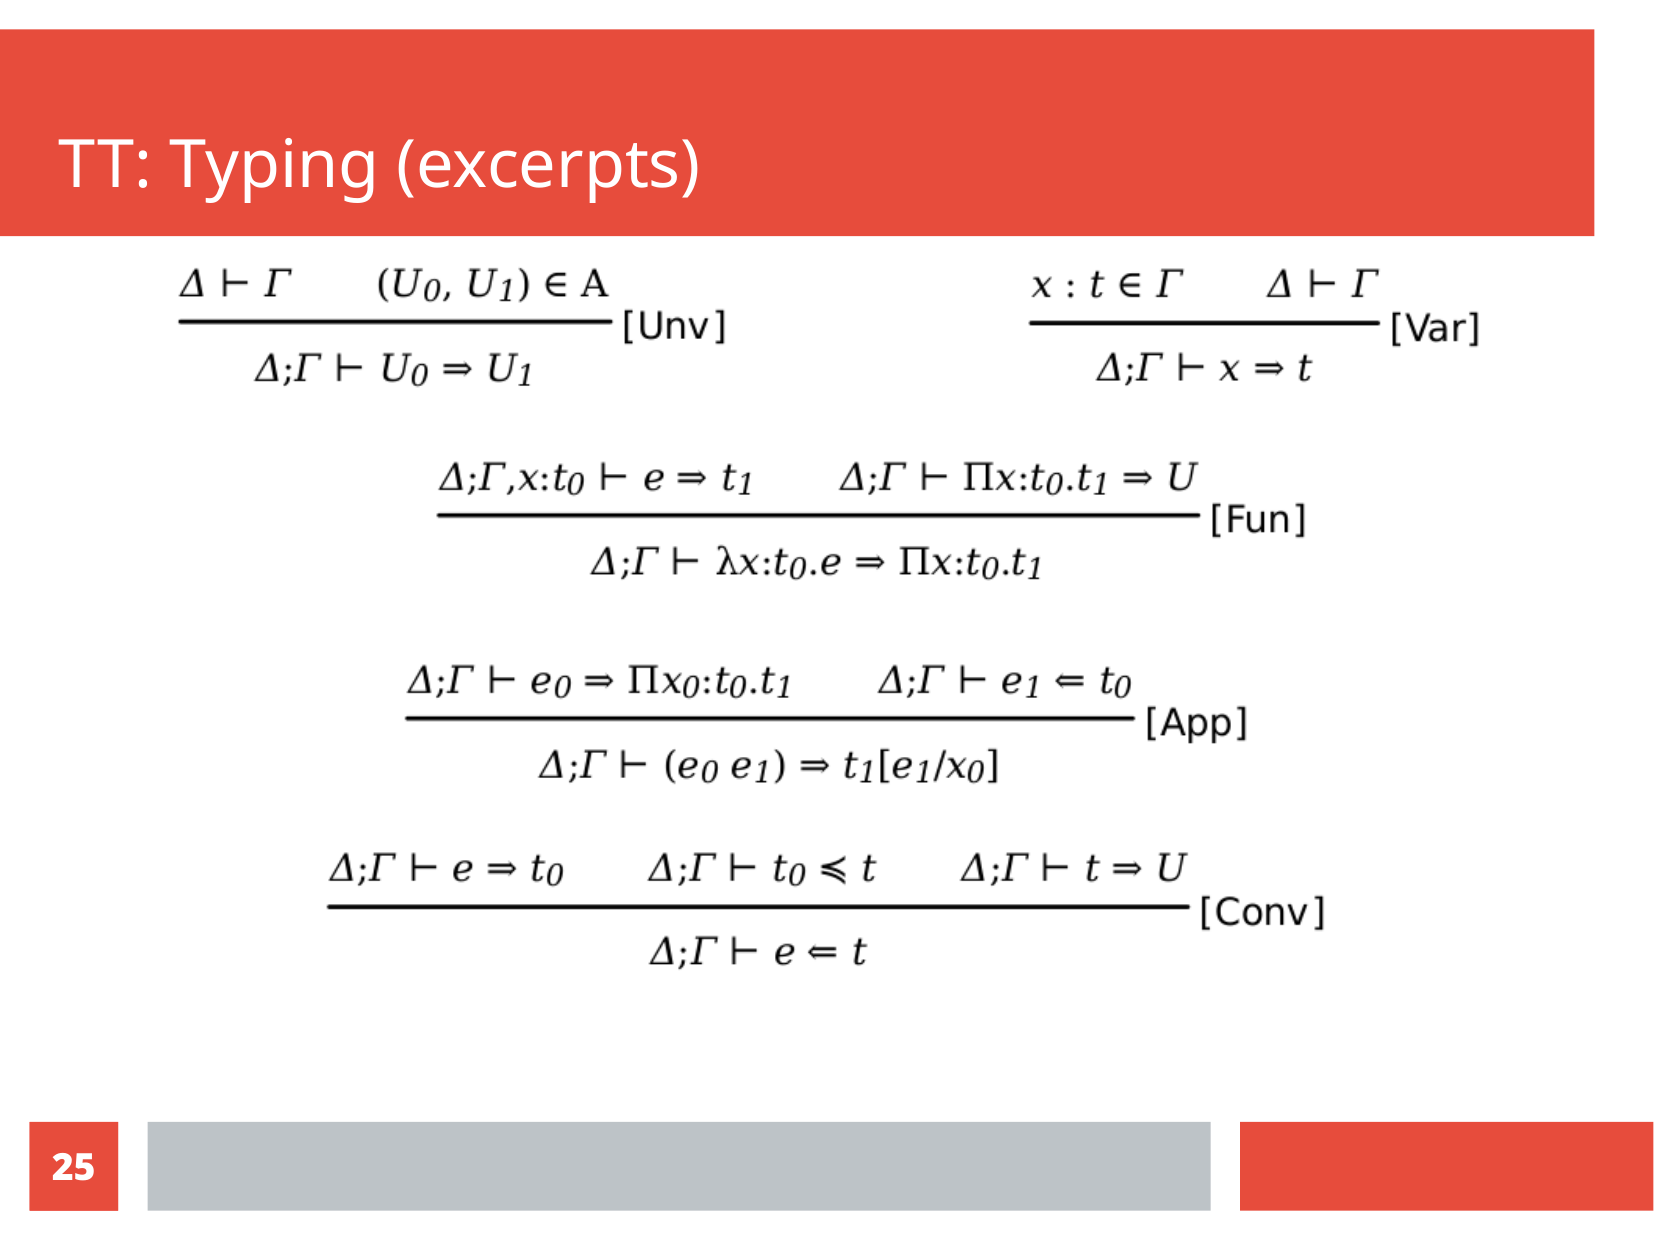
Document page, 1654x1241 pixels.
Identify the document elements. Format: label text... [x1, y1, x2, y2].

title TT: Typing (excerpts) [59, 59, 1595, 207]
picture [157, 259, 733, 397]
picture [388, 643, 1256, 789]
picture [313, 837, 1332, 974]
picture [404, 448, 1313, 596]
picture [1027, 261, 1482, 395]
